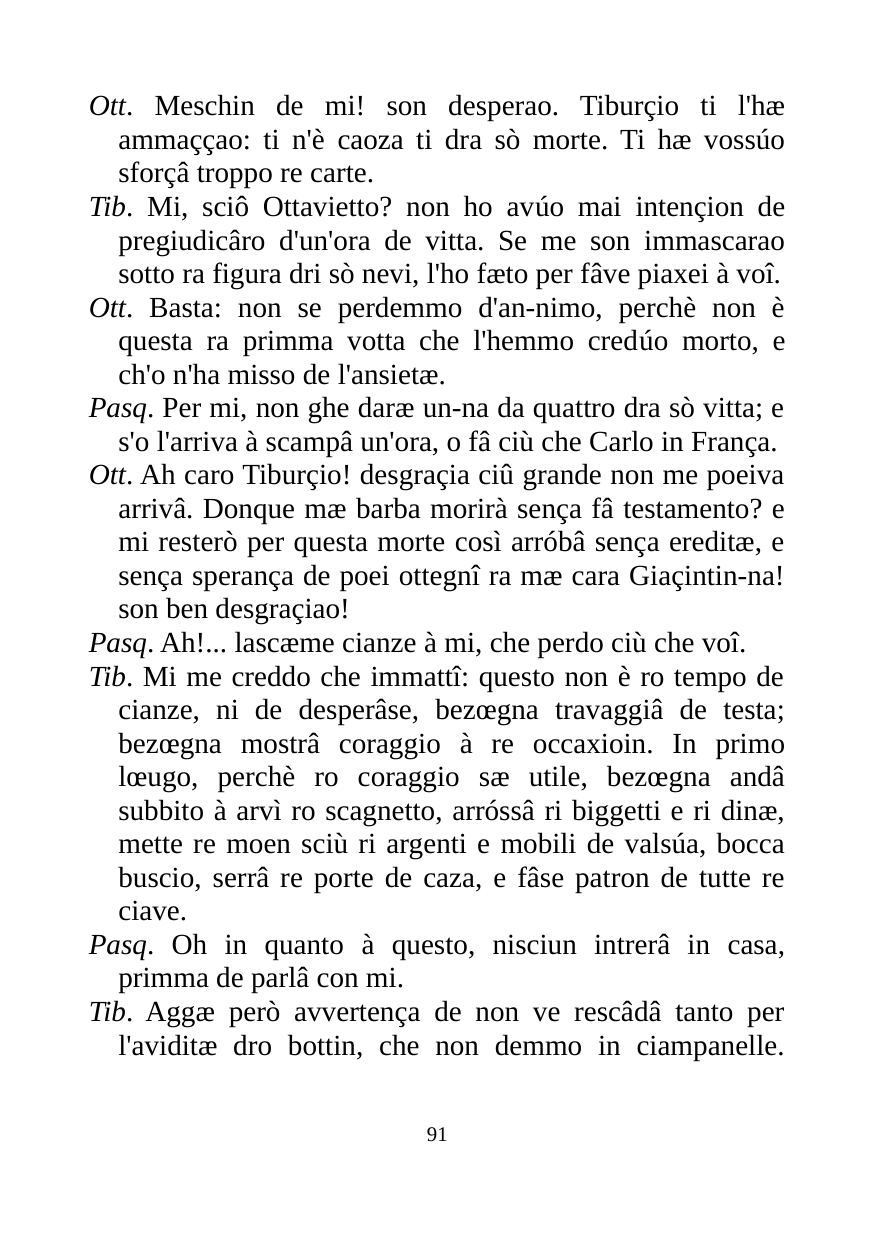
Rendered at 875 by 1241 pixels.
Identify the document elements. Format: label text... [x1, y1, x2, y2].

text Pasq. Per mi, non ghe daræ un-na da quattro dra sò vitta; e s'o l'arriva à scampâ un'ora, o fâ ciù che Carlo in França. [88, 390, 786, 457]
text Pasq. Oh in quanto à questo, nisciun intrerâ in casa, primma de parlâ con mi. [88, 927, 786, 994]
text Ott. Meschin de mi! son desperao. Tiburçio ti l'hæ ammaççao: ti n'è caoza ti dra sò morte. Ti hæ vossúo sforçâ troppo re carte. [88, 88, 786, 189]
text Tib. Mi, sciô Ottavietto? non ho avúo mai intençion de pregiudicâro d'un'ora de vitta. Se me son immascarao sotto ra figura dri sò nevi, l'ho fæto per fâve piaxei à voî. [88, 189, 786, 290]
text Tib. Mi me creddo che immattî: questo non è ro tempo de cianze, ni de desperâse, bezœgna travaggiâ de testa; bezœgna mostrâ coraggio à re occaxioin. In primo lœugo, perchè ro coraggio sæ utile, bezœgna andâ subbito à arvì ro scagnetto, arróssâ ri biggetti e ri dinæ, mette re moen sciù ri argenti e mobili de valsúa, bocca buscio, serrâ re porte de caza, e fâse patron de tutte re ciave. [88, 659, 786, 927]
text Ott. Ah caro Tiburçio! desgraçia ciû grande non me poeiva arrivâ. Donque mæ barba morirà sença fâ testamento? e mi resterò per questa morte così arróbâ sença ereditæ, e sença sperança de poei ottegnî ra mæ cara Giaçintin-na! son ben desgraçiao! [88, 457, 786, 625]
text Pasq. Ah!... lascæme cianze à mi, che perdo ciù che voî. [88, 625, 786, 659]
text Ott. Basta: non se perdemmo d'an-nimo, perchè non è questa ra primma votta che l'hemmo credúo morto, e ch'o n'ha misso de l'ansietæ. [88, 290, 786, 390]
text Tib. Aggæ però avvertença de non ve rescâdâ tanto per l'aviditæ dro bottin, che non demmo in ciampanelle. [88, 994, 786, 1061]
